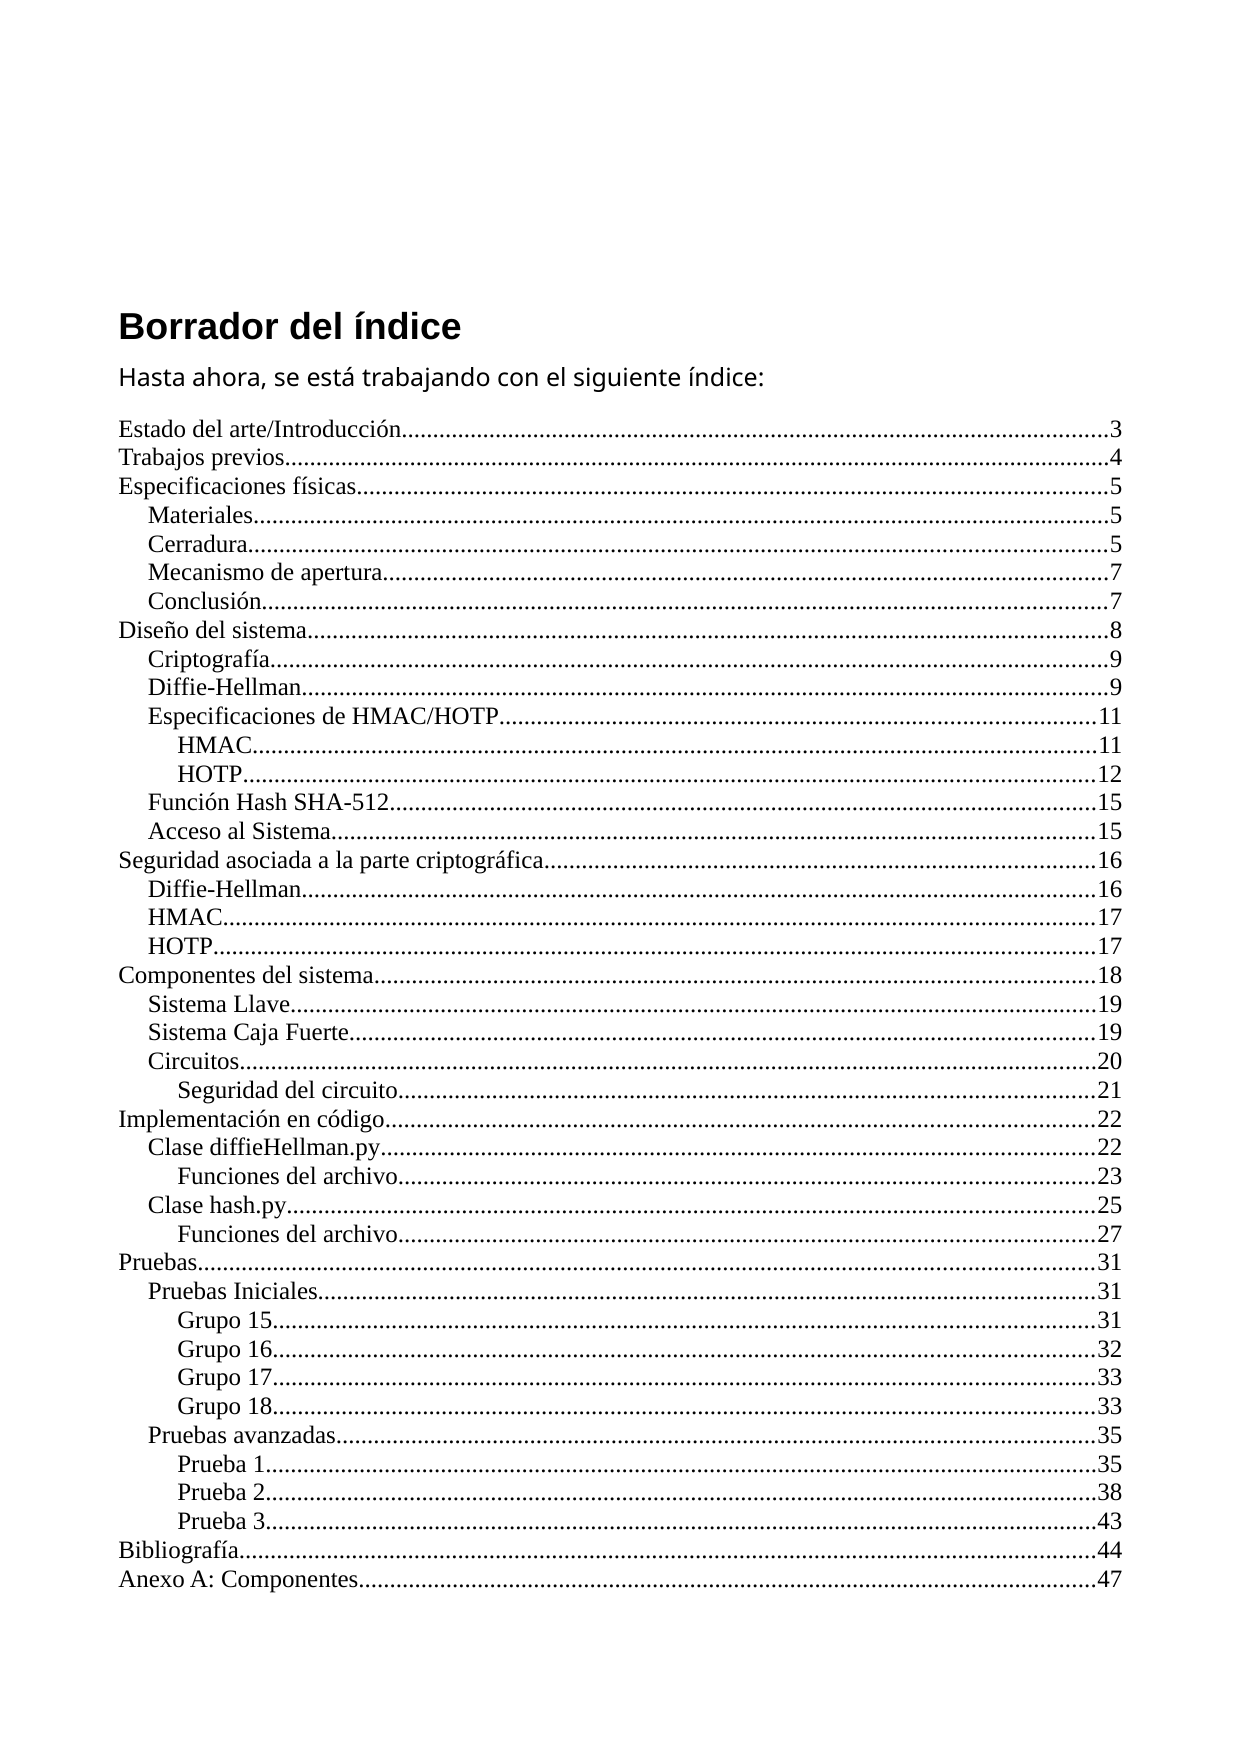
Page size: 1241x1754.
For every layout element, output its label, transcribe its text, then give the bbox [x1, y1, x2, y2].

text Mecanismo de apertura 7 [148, 557, 1122, 586]
text Criptografía 9 [148, 644, 1122, 672]
text Pruebas Iniciales 31 [148, 1276, 1122, 1305]
text HMAC 11 [177, 730, 1122, 759]
text Prueba 1 35 [177, 1449, 1122, 1477]
text Clase diffieHellman.py 22 [148, 1132, 1122, 1161]
text Conclusión 7 [148, 586, 1122, 615]
text Funciones del archivo 23 [177, 1161, 1122, 1190]
text Anexo A: Componentes 47 [118, 1564, 1122, 1592]
text Prueba 3 43 [177, 1506, 1122, 1535]
text Grupo 17 33 [177, 1362, 1122, 1391]
text Prueba 2 38 [177, 1477, 1122, 1506]
text Pruebas avanzadas 35 [148, 1420, 1122, 1449]
text Acceso al Sistema 15 [148, 816, 1122, 845]
text Seguridad asociada a la parte criptográfica 16 [118, 845, 1122, 874]
text Estado del arte/Introducción 3 [118, 414, 1122, 442]
text Función Hash SHA-512 15 [148, 787, 1122, 816]
text Diffie-Hellman 9 [148, 672, 1122, 701]
text Bibliografía 44 [118, 1535, 1122, 1564]
text HOTP 17 [148, 931, 1122, 960]
text Clase hash.py 25 [148, 1190, 1122, 1219]
text Trabajos previos 4 [118, 442, 1122, 471]
text Circuitos 20 [148, 1046, 1122, 1075]
text Hasta ahora, se está trabajando con el siguiente índice: [118, 360, 1122, 394]
text Sistema Llave 19 [148, 989, 1122, 1017]
text Implementación en código 22 [118, 1104, 1122, 1132]
subtitle Borrador del índice [118, 304, 1122, 347]
text Diseño del sistema 8 [118, 615, 1122, 644]
text Pruebas 31 [118, 1247, 1122, 1276]
text HMAC 17 [148, 902, 1122, 931]
text Especificaciones de HMAC/HOTP 11 [148, 701, 1122, 730]
text Grupo 15 31 [177, 1305, 1122, 1334]
text Grupo 18 33 [177, 1391, 1122, 1420]
text HOTP 12 [177, 759, 1122, 787]
text Sistema Caja Fuerte 19 [148, 1017, 1122, 1046]
text Especificaciones físicas 5 [118, 471, 1122, 500]
text Cerradura 5 [148, 529, 1122, 557]
text Grupo 16 32 [177, 1334, 1122, 1362]
text Materiales 5 [148, 500, 1122, 529]
text Diffie-Hellman 16 [148, 874, 1122, 902]
text Componentes del sistema 18 [118, 960, 1122, 989]
text Seguridad del circuito 21 [177, 1075, 1122, 1104]
text Funciones del archivo 27 [177, 1219, 1122, 1247]
